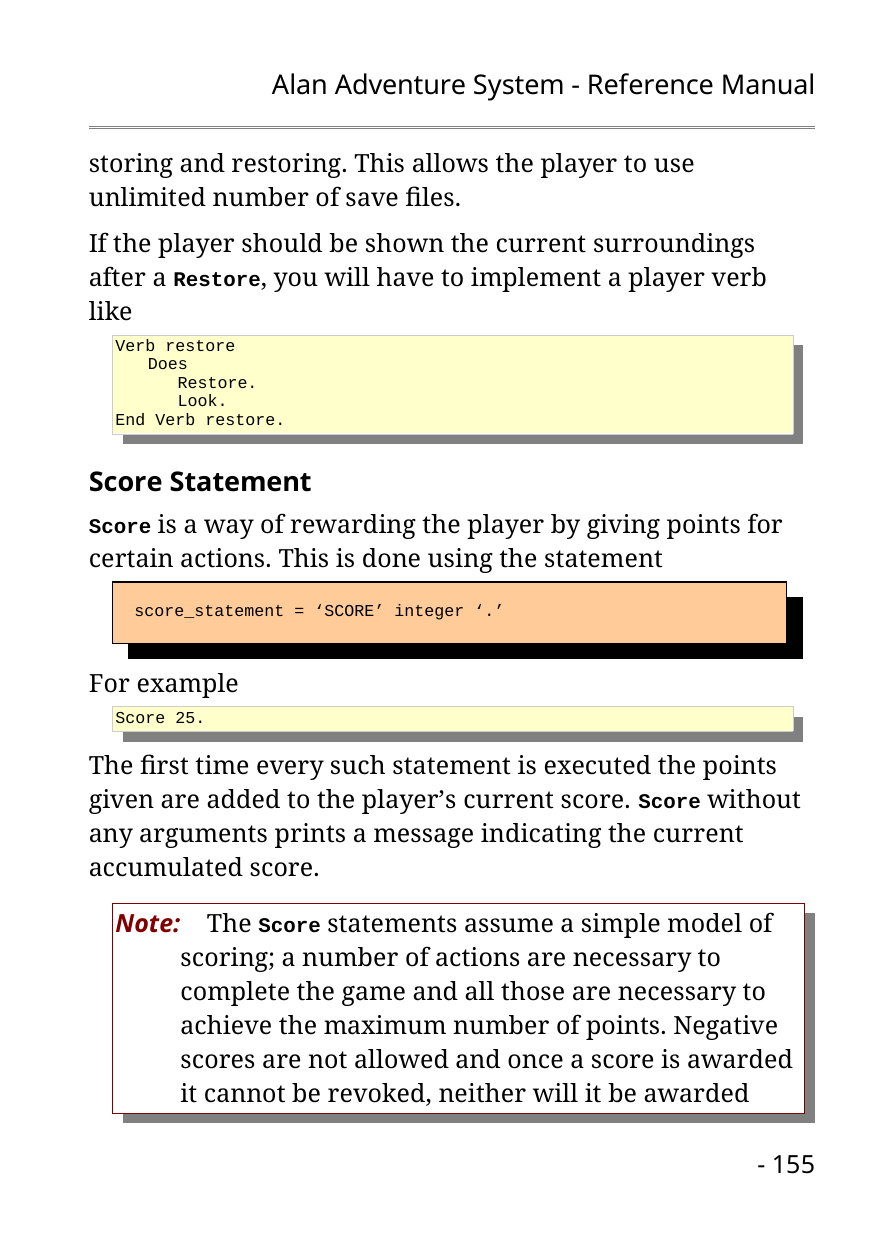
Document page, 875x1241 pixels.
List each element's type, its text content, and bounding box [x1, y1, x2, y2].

text If the player should be shown the current surroundings after a Restore, you will have to implement a player verb like [88, 226, 815, 328]
text For example [88, 666, 815, 700]
list The Score statements assume a simple model of scoring; a number of actions are necessary to complete the game and all those are necessary to achieve the maximum number of points. Negative scores are not allowed and once a score is awarded it cannot be revoked, neither will it be awarded [113, 904, 804, 1113]
text Score is a way of rewarding the player by giving points for certain actions. This is done using the statement [88, 507, 815, 575]
text score_statement = ‘SCORE’ integer ‘.’ [113, 583, 786, 643]
text Verb restore Does Restore. Look. End Verb restore. [113, 336, 793, 433]
subtitle Score Statement [88, 463, 815, 500]
text Score 25. [113, 707, 793, 731]
text The first time every such statement is executed the points given are added to the player’s current score. Score without any arguments prints a message in­dicating the current accumulated score. [88, 748, 815, 884]
text storing and restoring. This allows the player to use unlimited number of save files. [88, 146, 815, 213]
